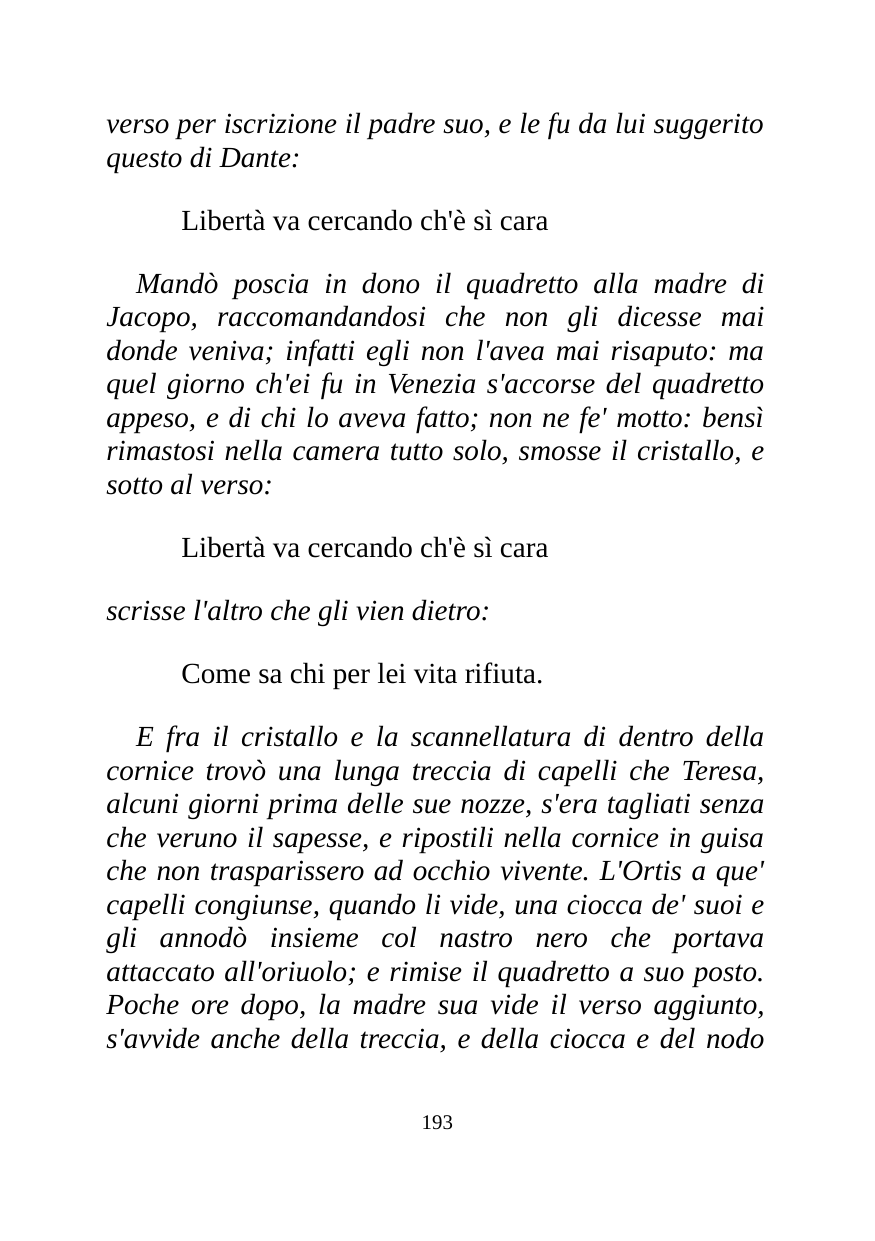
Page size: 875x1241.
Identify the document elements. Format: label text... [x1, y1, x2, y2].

text scrisse l'altro che gli vien dietro: [106, 593, 768, 627]
text E fra il cristallo e la scannellatura di dentro della cornice trovò una lunga treccia di capelli che Teresa, alcuni giorni prima delle sue nozze, s'era tagliati senza che veruno il sapesse, e ripostili nella cornice in guisa che non trasparissero ad occhio vivente. L'Ortis a que' capelli congiunse, quando li vide, una ciocca de' suoi e gli annodò insieme col nastro nero che portava attaccato all'oriuolo; e rimise il quadretto a suo posto. Poche ore dopo, la madre sua vide il verso aggiunto, s'avvide anche della treccia, e della ciocca e del nodo [106, 719, 768, 1054]
text Libertà va cercando ch'è sì cara [106, 203, 768, 236]
text Mandò poscia in dono il quadretto alla madre di Jacopo, raccomandandosi che non gli dicesse mai donde veniva; infatti egli non l'avea mai risaputo: ma quel giorno ch'ei fu in Venezia s'accorse del quadretto appeso, e di chi lo aveva fatto; non ne fe' motto: bensì rimastosi nella camera tutto solo, smosse il cristallo, e sotto al verso: [106, 266, 768, 501]
text Come sa chi per lei vita rifiuta. [106, 656, 768, 690]
text Libertà va cercando ch'è sì cara [106, 530, 768, 564]
text verso per iscrizione il padre suo, e le fu da lui suggerito questo di Dante: [106, 106, 768, 173]
